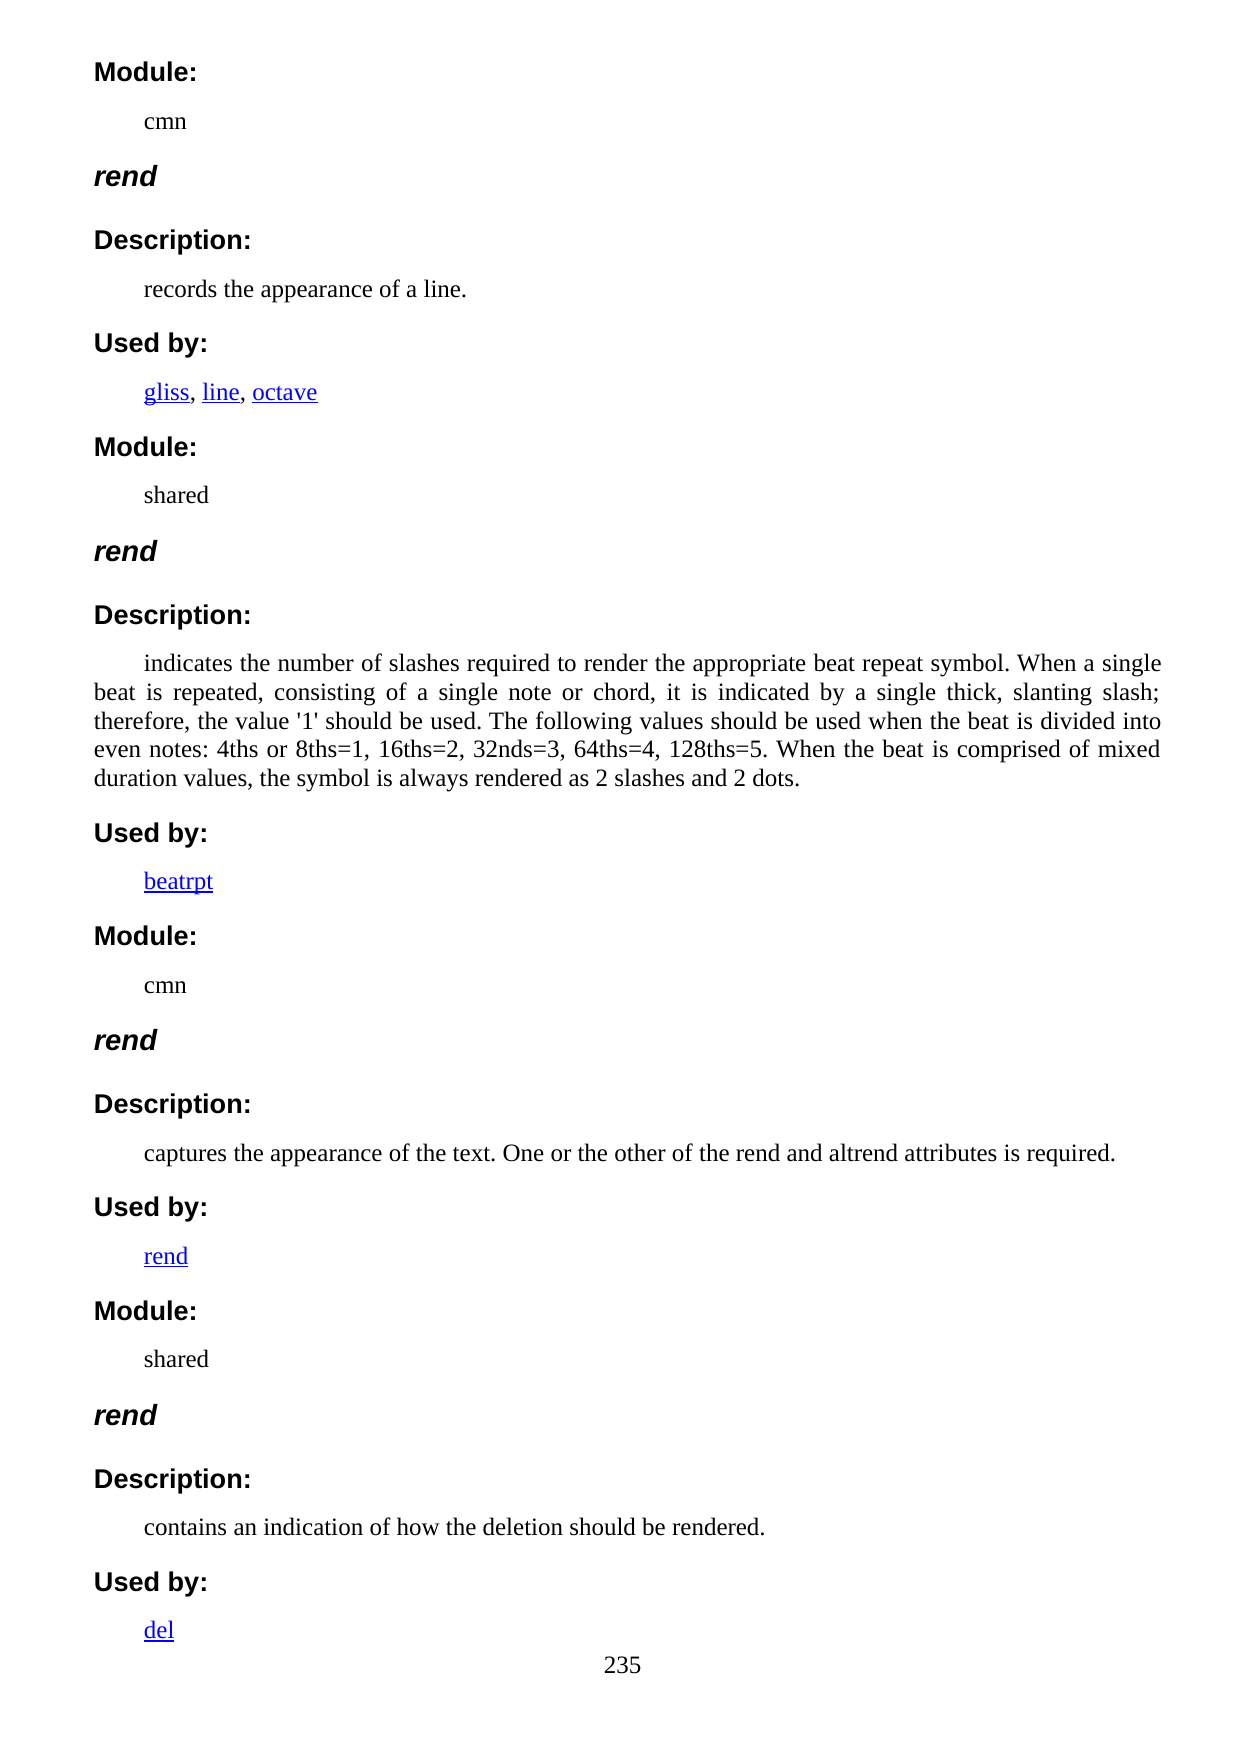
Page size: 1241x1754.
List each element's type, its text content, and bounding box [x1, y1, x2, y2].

subtitle Used by: [94, 817, 1162, 848]
subtitle rend [94, 534, 1162, 567]
subtitle Used by: [94, 1191, 1162, 1223]
subtitle Module: [94, 1295, 1162, 1326]
subtitle Description: [94, 224, 1162, 256]
subtitle Module: [94, 431, 1162, 462]
text cmn [94, 970, 1162, 998]
text beatrpt [94, 866, 1162, 895]
subtitle Used by: [94, 1566, 1162, 1597]
subtitle rend [94, 1023, 1162, 1057]
subtitle Module: [94, 56, 1162, 87]
text shared [94, 480, 1162, 509]
text cmn [94, 106, 1162, 134]
text indicates the number of slashes required to render the appropriate beat repeat symbol. When a single beat is repeated, consisting of a single note or chord, it is indicated by a single thick, slanting slash; therefore, the value '1' should be used. The following values should be used when the beat is divided into even notes: 4ths or 8ths=1, 16ths=2, 32nds=3, 64ths=4, 128ths=5. When the beat is comprised of mixed duration values, the symbol is always rendered as 2 slashes and 2 dots. [94, 648, 1162, 792]
text records the appearance of a line. [94, 274, 1162, 302]
subtitle Used by: [94, 327, 1162, 359]
text gliss, line, octave [94, 377, 1162, 406]
subtitle rend [94, 159, 1162, 193]
subtitle Description: [94, 1463, 1162, 1494]
text captures the appearance of the text. One or the other of the rend and altrend attributes is required. [94, 1138, 1162, 1166]
text del [94, 1615, 1162, 1644]
subtitle rend [94, 1398, 1162, 1431]
text rend [94, 1241, 1162, 1270]
subtitle Module: [94, 920, 1162, 951]
subtitle Description: [94, 599, 1162, 630]
subtitle Description: [94, 1088, 1162, 1119]
text contains an indication of how the deletion should be rendered. [94, 1512, 1162, 1541]
text shared [94, 1344, 1162, 1373]
